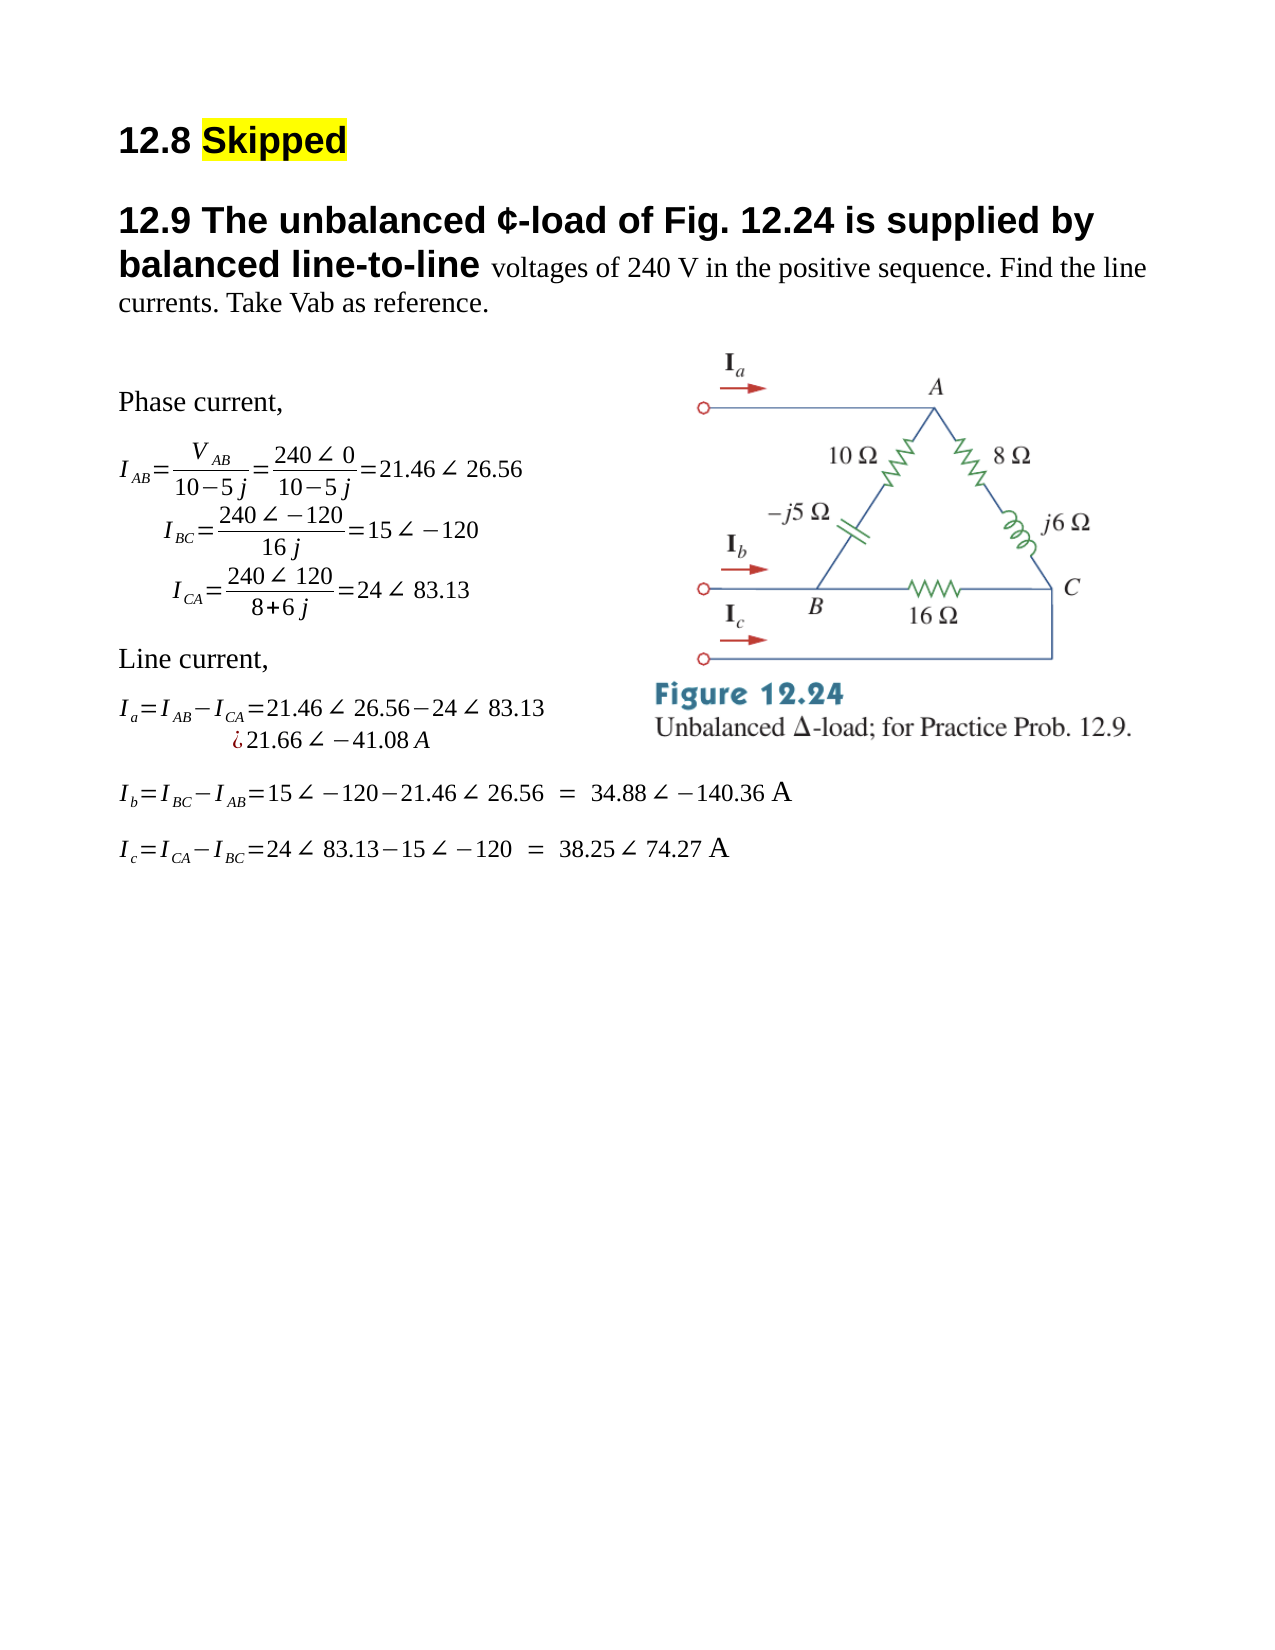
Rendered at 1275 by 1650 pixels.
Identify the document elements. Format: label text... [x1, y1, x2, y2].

text A [118, 830, 1157, 866]
text Phase current, [118, 384, 610, 418]
subtitle 12.8 Skipped [118, 118, 1157, 161]
text A [118, 774, 1157, 810]
picture [610, 331, 1157, 753]
text Line current, [118, 641, 610, 674]
subtitle 12.9 The unbalanced ¢-load of Fig. 12.24 is supplied by balanced line-to-line voltages of 240 V in the positive sequence. Find the line currents. Take Vab as reference. [118, 199, 1157, 318]
